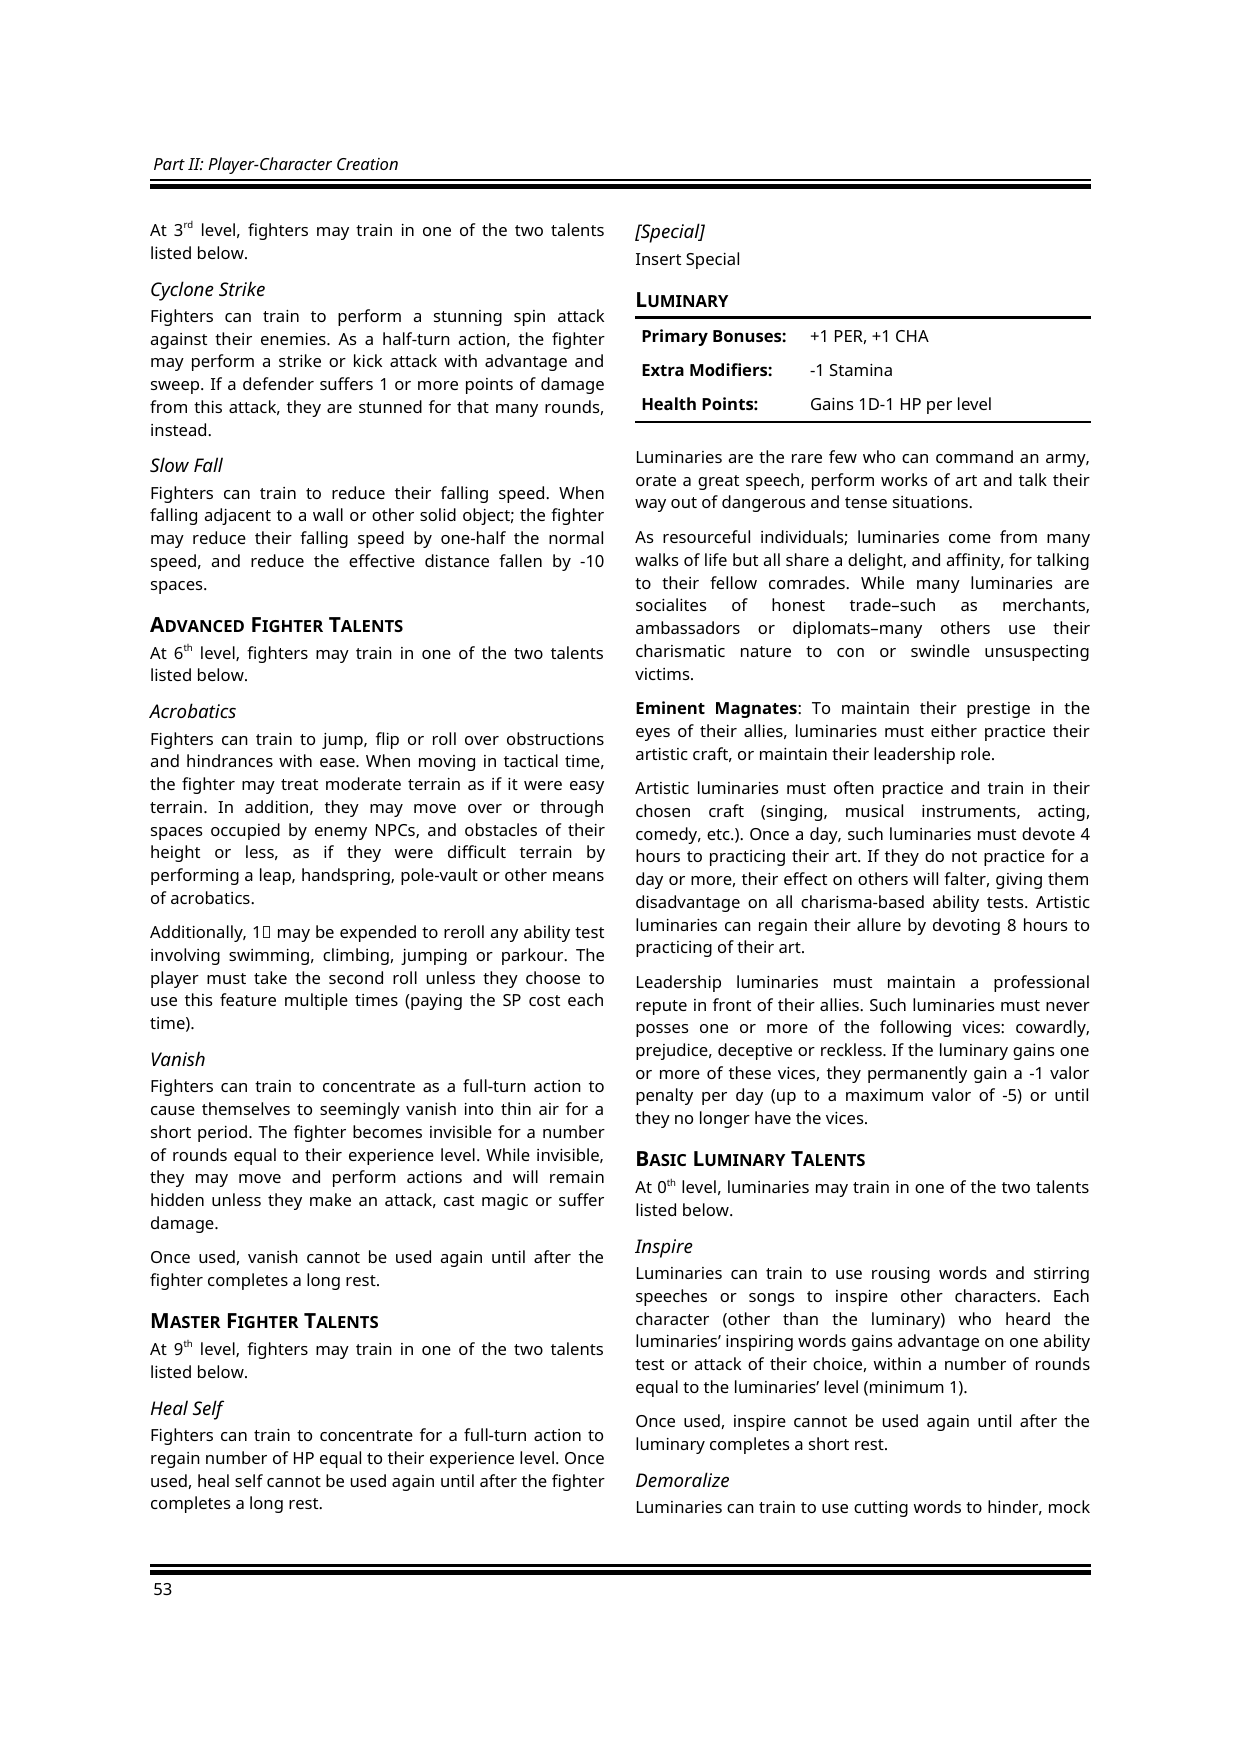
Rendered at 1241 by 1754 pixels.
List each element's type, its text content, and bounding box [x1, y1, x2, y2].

text Luminaries are the rare few who can command an army, orate a great speech, perform works of art and talk their way out of dangerous and tense situations. [635, 423, 1091, 514]
text Master Fighter Talents [150, 1306, 605, 1335]
text Fighters can train to jump, flip or roll over obstructions and hindrances with ease. When moving in tactical time, the fighter may treat moderate terrain as if it were easy terrain. In addition, they may move over or through spaces occupied by enemy NPCs, and obstacles of their height or less, as if they were difficult terrain by performing a leap, handspring, pole-vault or other means of acrobatics. [150, 727, 605, 909]
text Advanced Fighter Talents [150, 610, 605, 638]
text Additionally, 1 may be expended to reroll any ability test involving swimming, climbing, jumping or parkour. The player must take the second roll unless they choose to use this feature multiple times (paying the SP cost each time). [150, 921, 605, 1034]
text Leadership luminaries must maintain a professional repute in front of their allies. Such luminaries must never posses one or more of the following vices: cowardly, prejudice, deceptive or reckless. If the luminary gains one or more of these vices, they permanently gain a -1 valor penalty per day (up to a maximum valor of -5) or until they no longer have the vices. [635, 971, 1091, 1129]
subtitle Luminary [635, 285, 1091, 313]
text Inspire [635, 1233, 1091, 1259]
text At 9th level, fighters may train in one of the two talents listed below. [150, 1338, 605, 1383]
table_cell Gains 1D-1 HP per level [804, 387, 1091, 421]
text [Special] [635, 219, 1091, 244]
text Cyclone Strike [150, 276, 605, 302]
text At 6th level, fighters may train in one of the two talents listed below. [150, 641, 605, 687]
text Once used, inspire cannot be used again until after the luminary completes a short rest. [635, 1410, 1091, 1456]
text Fighters can train to reduce their falling speed. When falling adjacent to a wall or other solid object; the fighter may reduce their falling speed by one-half the normal speed, and reduce the effective distance fallen by -10 spaces. [150, 481, 605, 595]
table_header Primary Bonuses: [635, 319, 804, 353]
text Heal Self [150, 1395, 605, 1421]
text At 0th level, luminaries may train in one of the two talents listed below. [635, 1176, 1091, 1221]
table_cell Extra Modifiers: [635, 353, 804, 387]
text Acrobatics [150, 699, 605, 724]
text Fighters can train to perform a stunning spin attack against their enemies. As a half-turn action, the fighter may perform a strike or kick attack with advantage and sweep. If a defender suffers 1 or more points of damage from this attack, they are stunned for that many rounds, instead. [150, 304, 605, 441]
text Fighters can train to concentrate as a full-turn action to cause themselves to seemingly vanish into thin air for a short period. The fighter becomes invisible for a number of rounds equal to their experience level. While invisible, they may move and perform actions and will remain hidden unless they make an attack, cast magic or suffer damage. [150, 1075, 605, 1234]
text Fighters can train to concentrate for a full-turn action to regain number of HP equal to their experience level. Once used, heal self cannot be used again until after the fighter completes a long rest. [150, 1424, 605, 1514]
text Basic Luminary Talents [635, 1144, 1091, 1173]
table_cell Health Points: [635, 387, 804, 421]
text At 3rd level, fighters may train in one of the two talents listed below. [150, 219, 605, 264]
text Insert Special [635, 247, 1091, 270]
text As resourceful individuals; luminaries come from many walks of life but all share a delight, and affinity, for talking to their fellow comrades. While many luminaries are socialites of honest trade–such as merchants, ambassadors or diplomats–many others use their charismatic nature to con or swindle unsuspecting victims. [635, 526, 1091, 685]
text Demoralize [635, 1467, 1091, 1493]
table_header +1 PER, +1 CHA [804, 319, 1091, 353]
text Vanish [150, 1046, 605, 1072]
text Luminaries can train to use cutting words to hinder, mock [635, 1496, 1091, 1519]
text Luminaries can train to use rousing words and stirring speeches or songs to inspire other characters. Each character (other than the luminary) who heard the luminaries’ inspiring words gains advantage on one ability test or attack of their choice, within a number of rounds equal to the luminaries’ level (minimum 1). [635, 1262, 1091, 1398]
text Once used, vanish cannot be used again until after the fighter completes a long rest. [150, 1246, 605, 1291]
table_cell -1 Stamina [804, 353, 1091, 387]
text Eminent Magnates: To maintain their prestige in the eyes of their allies, luminaries must either practice their artistic craft, or maintain their leadership role. [635, 697, 1091, 765]
text Artistic luminaries must often practice and train in their chosen craft (singing, musical instruments, acting, comedy, etc.). Once a day, such luminaries must devote 4 hours to practicing their art. If they do not practice for a day or more, their effect on others will falter, giving them disadvantage on all charisma-based ability tests. Artistic luminaries can regain their allure by devoting 8 hours to practicing of their art. [635, 777, 1091, 958]
text Slow Fall [150, 453, 605, 478]
